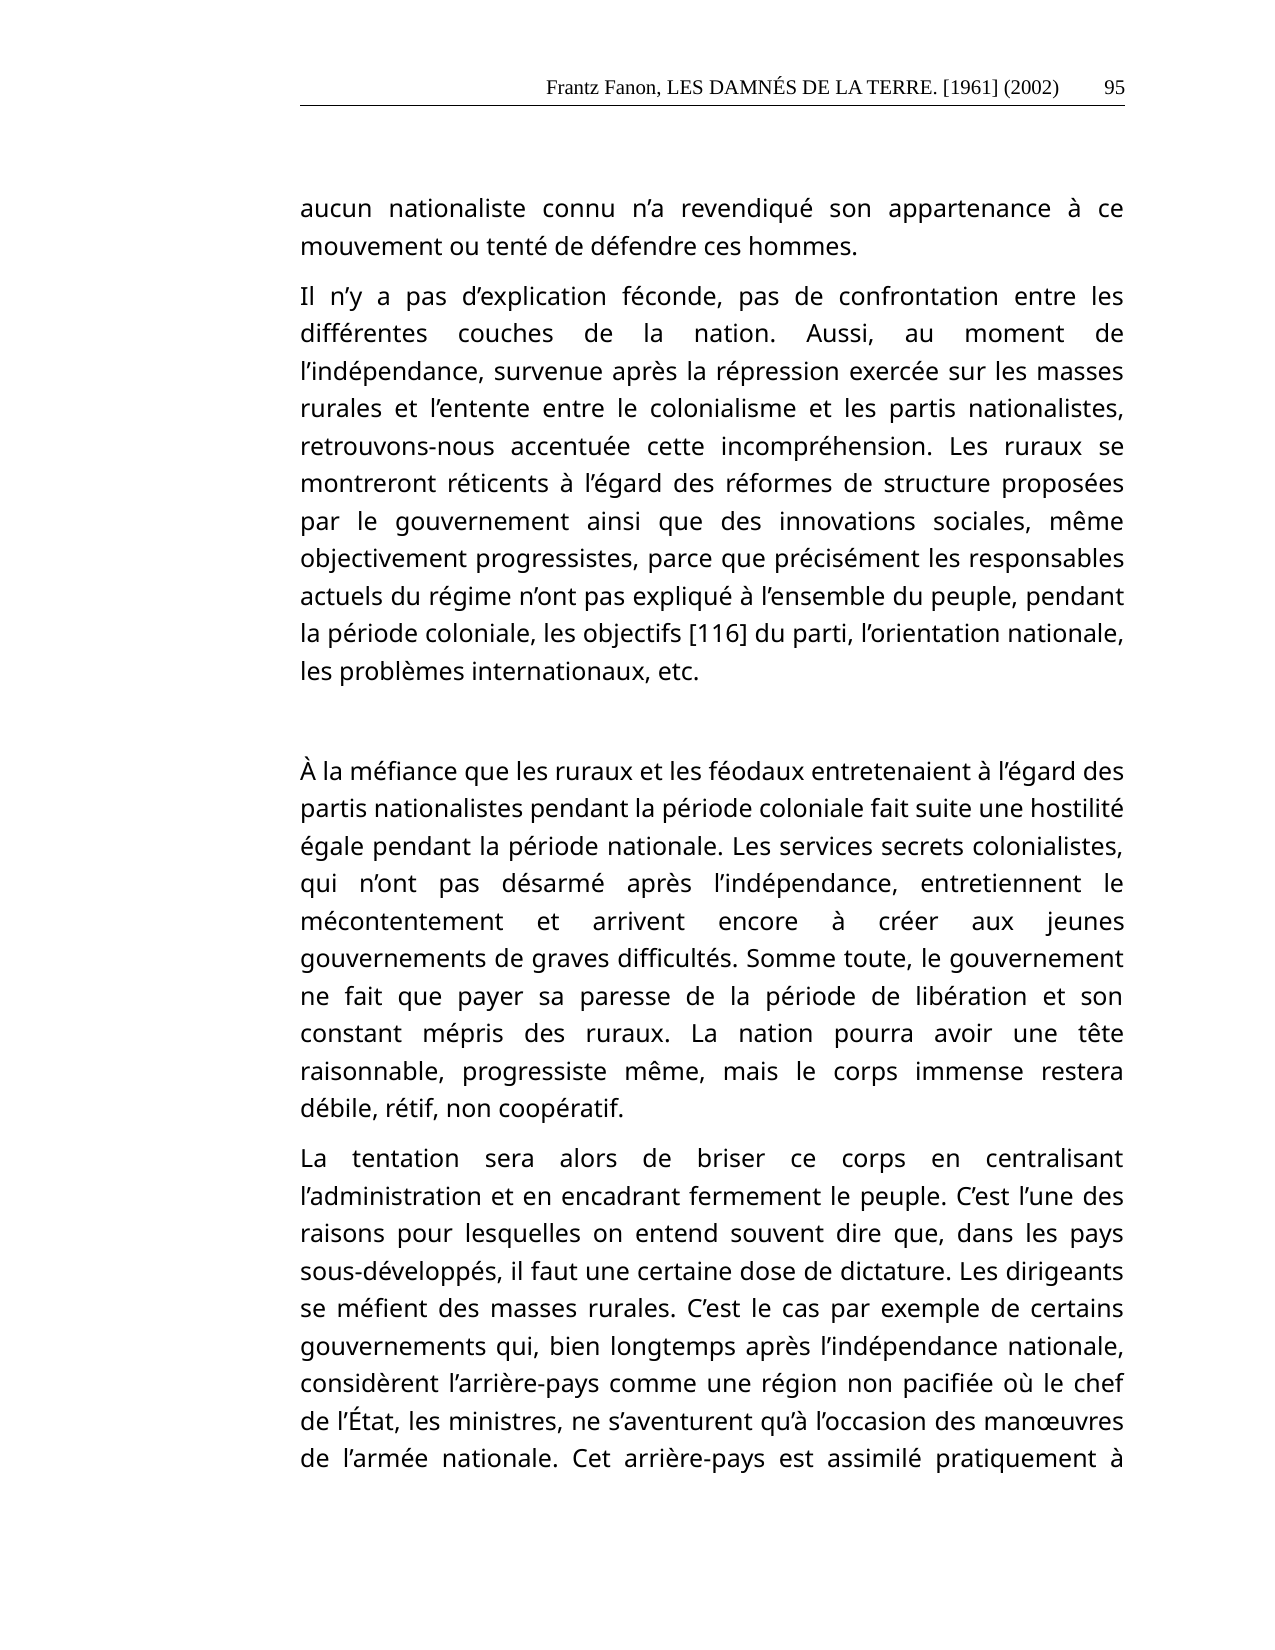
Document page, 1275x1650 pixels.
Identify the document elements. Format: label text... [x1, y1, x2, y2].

text Il n’y a pas d’explication féconde, pas de confrontation entre les différentes couches de la nation. Aussi, au moment de l’indépendance, survenue après la répression exercée sur les masses rurales et l’entente entre le colonialisme et les partis nationalistes, retrouvons-nous accentuée cette incompréhension. Les ruraux se montreront réticents à l’égard des réformes de structure proposées par le gouvernement ainsi que des innovations sociales, même objectivement progressistes, parce que précisément les responsables actuels du régime n’ont pas expliqué à l’ensemble du peuple, pendant la période coloniale, les objectifs [116] du parti, l’orientation nationale, les problèmes internationaux, etc. [300, 275, 1125, 687]
text À la méfiance que les ruraux et les féodaux entretenaient à l’égard des partis nationalistes pendant la période coloniale fait suite une hostilité égale pendant la période nationale. Les services secrets colonialistes, qui n’ont pas désarmé après l’indépendance, entretiennent le mécontentement et arrivent encore à créer aux jeunes gouvernements de graves difficultés. Somme toute, le gouvernement ne fait que payer sa paresse de la période de libération et son constant mépris des ruraux. La nation pourra avoir une tête raisonnable, progressiste même, mais le corps immense restera débile, rétif, non coopératif. [300, 750, 1125, 1125]
text aucun nationaliste connu n’a revendiqué son appartenance à ce mouvement ou tenté de défendre ces hommes. [300, 187, 1125, 262]
text La tentation sera alors de briser ce corps en centralisant l’administration et en encadrant fermement le peuple. C’est l’une des raisons pour lesquelles on entend souvent dire que, dans les pays sous-développés, il faut une certaine dose de dictature. Les dirigeants se méfient des masses rurales. C’est le cas par exemple de certains gouvernements qui, bien longtemps après l’indépendance nationale, considèrent l’arrière-pays comme une région non pacifiée où le chef de l’État, les ministres, ne s’aventurent qu’à l’occasion des manœuvres de l’armée nationale. Cet arrière-pays est assimilé pratiquement à [300, 1137, 1125, 1475]
